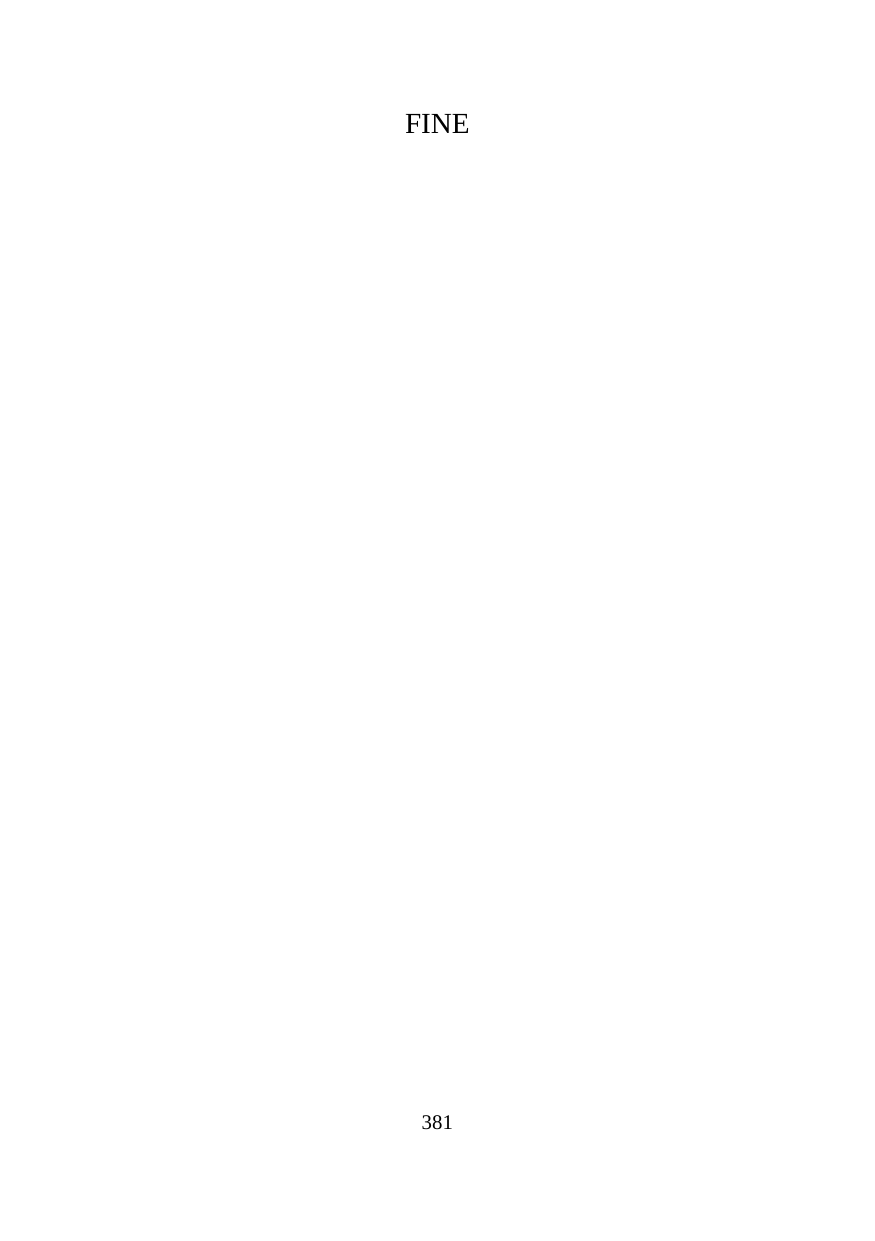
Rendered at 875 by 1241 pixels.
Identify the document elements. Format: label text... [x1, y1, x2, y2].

text FINE [106, 106, 768, 140]
